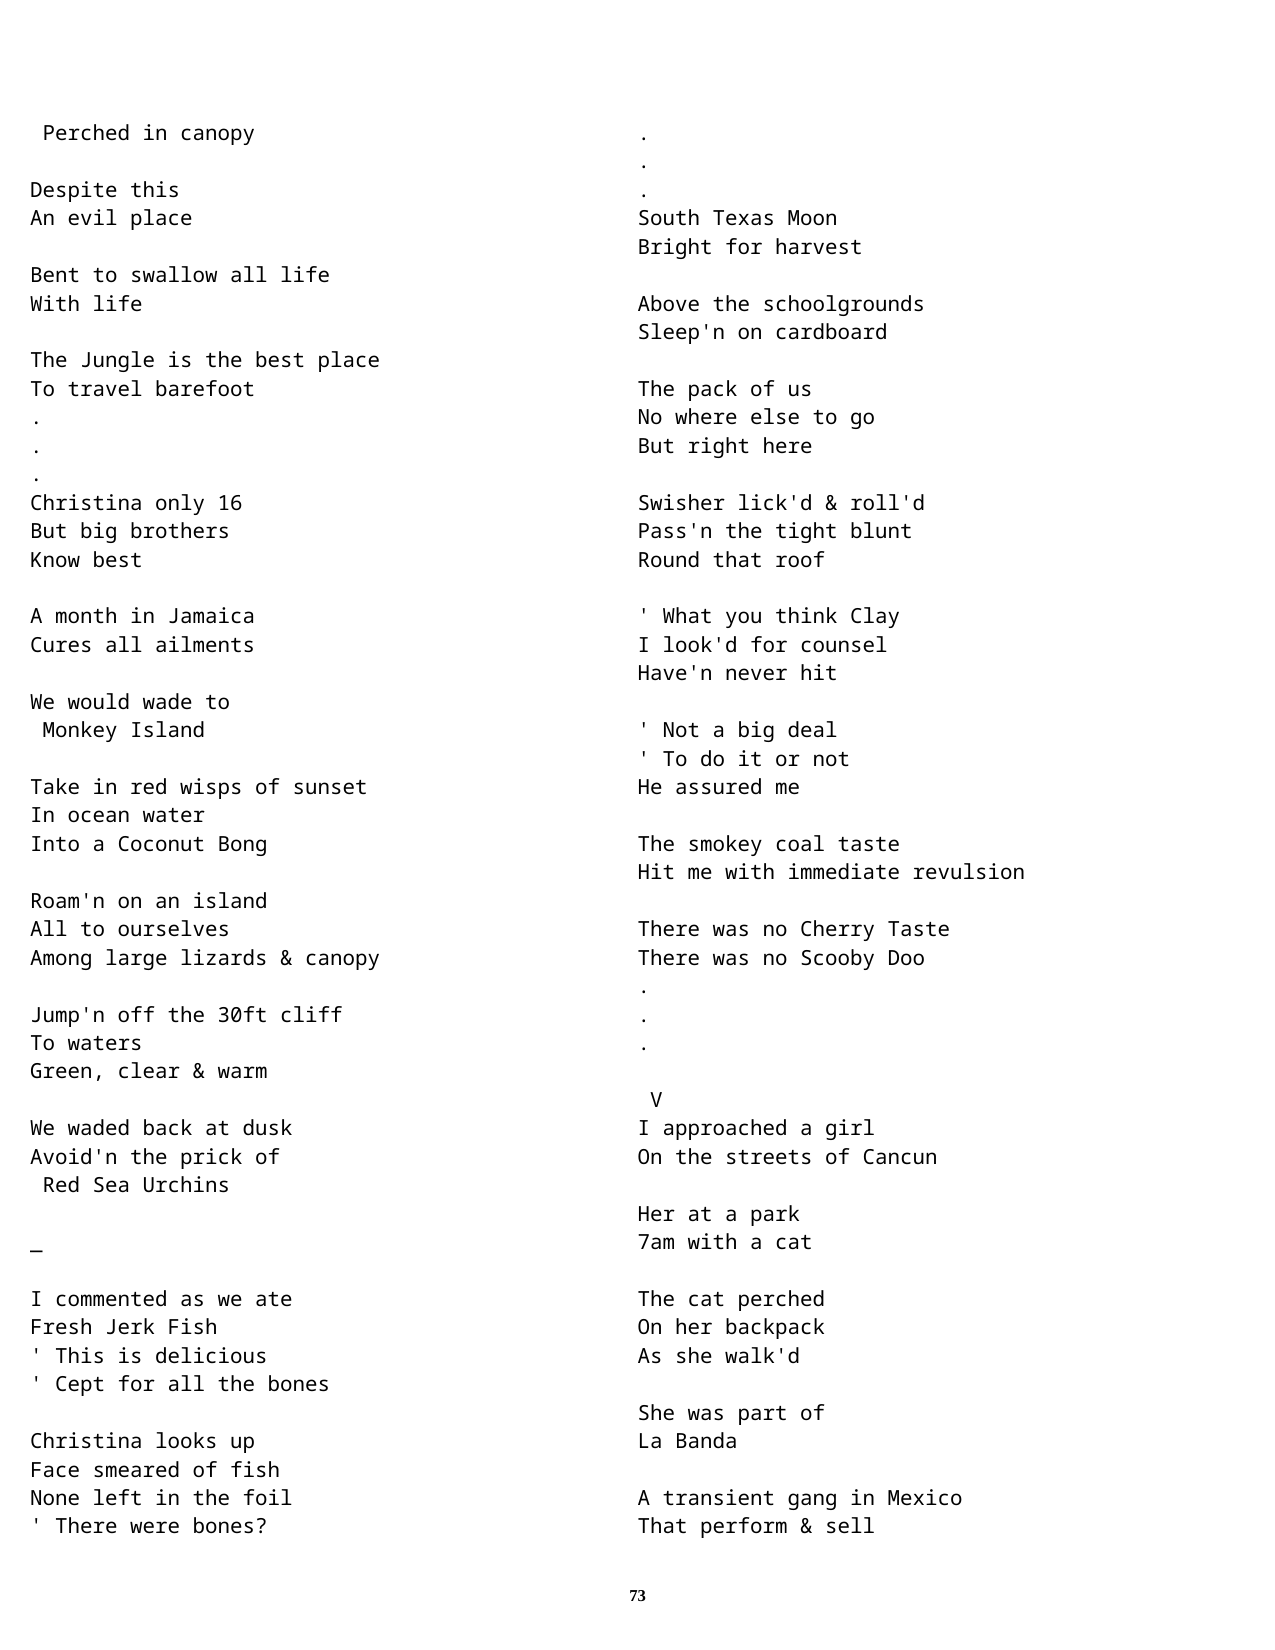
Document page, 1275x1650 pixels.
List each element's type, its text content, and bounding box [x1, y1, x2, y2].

text Jump'n off the 30ft cliff [30, 1000, 637, 1028]
text ' This is delicious [30, 1341, 637, 1369]
text No where else to go [637, 402, 1245, 431]
text There was no Cherry Taste [637, 914, 1245, 943]
text ' To do it or not [637, 744, 1245, 772]
text ' There were bones? [30, 1512, 637, 1540]
text Into a Coconut Bong [30, 829, 637, 857]
text Despite this [30, 175, 637, 203]
text ' Not a big deal [637, 715, 1245, 744]
text 7am with a cat [637, 1227, 1245, 1256]
text Fresh Jerk Fish [30, 1312, 637, 1341]
text None left in the foil [30, 1483, 637, 1512]
text . [30, 459, 637, 488]
text A month in Jamaica [30, 602, 637, 630]
text Take in red wisps of sunset [30, 772, 637, 801]
text . [637, 147, 1245, 175]
text Avoid'n the prick of [30, 1142, 637, 1170]
text Monkey Island [30, 715, 637, 744]
text South Texas Moon [637, 203, 1245, 232]
text Have'n never hit [637, 658, 1245, 687]
text To waters [30, 1028, 637, 1057]
text ' Cept for all the bones [30, 1369, 637, 1398]
text We would wade to [30, 687, 637, 715]
text But right here [637, 431, 1245, 459]
text As she walk'd [637, 1341, 1245, 1369]
text Know best [30, 545, 637, 573]
text Round that roof [637, 545, 1245, 573]
text I commented as we ate [30, 1284, 637, 1312]
text . [30, 402, 637, 431]
text Among large lizards & canopy [30, 943, 637, 971]
text Bent to swallow all life [30, 260, 637, 289]
text That perform & sell [637, 1512, 1245, 1540]
text On the streets of Cancun [637, 1142, 1245, 1170]
text To travel barefoot [30, 374, 637, 402]
text I look'd for counsel [637, 630, 1245, 658]
text All to ourselves [30, 914, 637, 943]
text The cat perched [637, 1284, 1245, 1312]
text A transient gang in Mexico [637, 1483, 1245, 1512]
text She was part of [637, 1398, 1245, 1426]
text . [637, 1028, 1245, 1057]
text Perched in canopy [30, 118, 637, 147]
text La Banda [637, 1426, 1245, 1455]
text Christina only 16 [30, 488, 637, 516]
text Red Sea Urchins [30, 1170, 637, 1199]
text He assured me [637, 772, 1245, 801]
text Christina looks up [30, 1426, 637, 1455]
text Green, clear & warm [30, 1057, 637, 1085]
text Her at a park [637, 1199, 1245, 1227]
text Face smeared of fish [30, 1455, 637, 1483]
text Bright for harvest [637, 232, 1245, 260]
text ' What you think Clay [637, 602, 1245, 630]
text An evil place [30, 203, 637, 232]
text But big brothers [30, 516, 637, 545]
text _ [30, 1227, 637, 1256]
text . [637, 1000, 1245, 1028]
text The Jungle is the best place [30, 346, 637, 374]
text The pack of us [637, 374, 1245, 402]
text I approached a girl [637, 1113, 1245, 1142]
text Above the schoolgrounds [637, 289, 1245, 317]
text In ocean water [30, 801, 637, 829]
text We waded back at dusk [30, 1113, 637, 1142]
text . [30, 431, 637, 459]
text Cures all ailments [30, 630, 637, 658]
text . [637, 971, 1245, 1000]
text Hit me with immediate revulsion [637, 857, 1245, 886]
text V [637, 1085, 1245, 1113]
text . [637, 175, 1245, 203]
text Sleep'n on cardboard [637, 317, 1245, 346]
text Swisher lick'd & roll'd [637, 488, 1245, 516]
text Pass'n the tight blunt [637, 516, 1245, 545]
text The smokey coal taste [637, 829, 1245, 857]
text There was no Scooby Doo [637, 943, 1245, 971]
text On her backpack [637, 1312, 1245, 1341]
text With life [30, 289, 637, 317]
text Roam'n on an island [30, 886, 637, 914]
text . [637, 118, 1245, 147]
